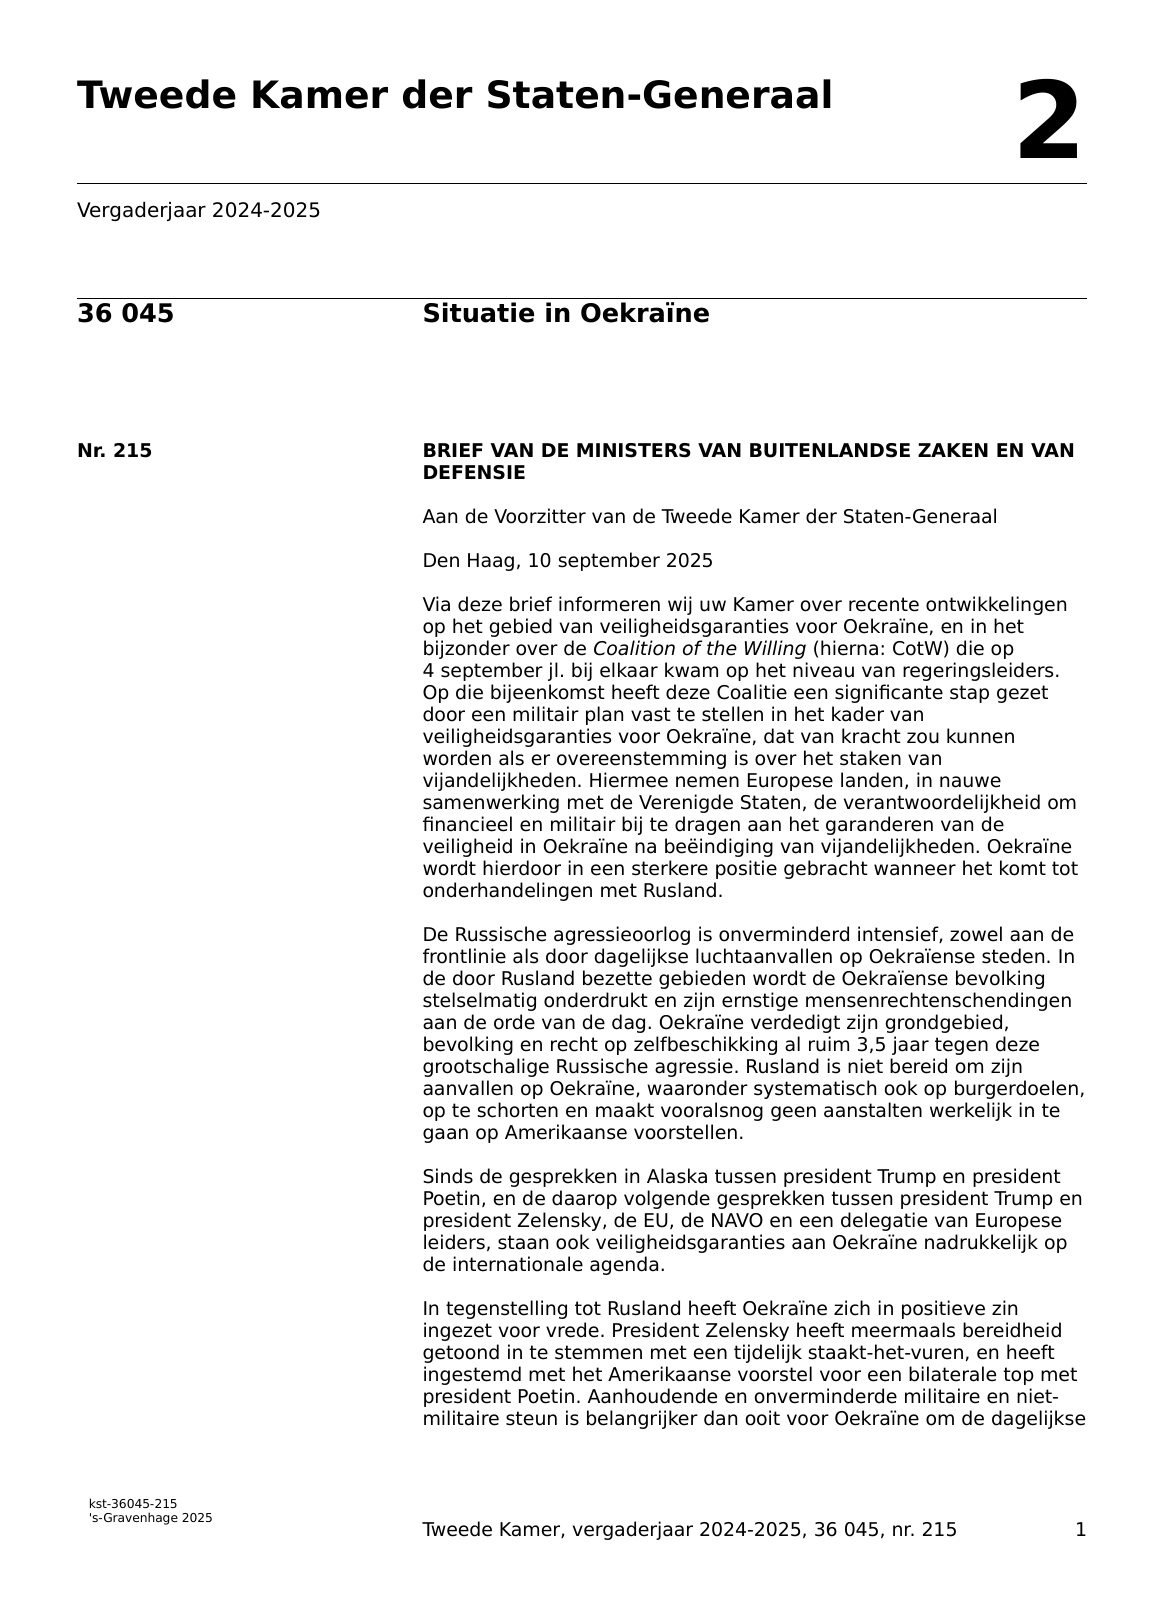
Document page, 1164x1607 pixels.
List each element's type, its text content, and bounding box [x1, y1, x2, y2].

text De Russische agressieoorlog is onverminderd intensief, zowel aan de frontlinie als door dagelijkse luchtaanvallen op Oekraïense steden. In de door Rusland bezette gebieden wordt de Oekraïense bevolking stelselmatig onderdrukt en zijn ernstige mensenrechtenschendingen aan de orde van de dag. Oekraïne verdedigt zijn grondgebied, bevolking en recht op zelfbeschikking al ruim 3,5 jaar tegen deze grootschalige Russische agressie. Rusland is niet bereid om zijn aanvallen op Oekraïne, waaronder systematisch ook op burgerdoelen, op te schorten en maakt vooralsnog geen aanstalten werkelijk in te gaan op Amerikaanse voorstellen. [422, 924, 1087, 1144]
text Via deze brief informeren wij uw Kamer over recente ontwikkelingen op het gebied van veiligheidsgaranties voor Oekraïne, en in het bijzonder over de Coalition of the Willing (hierna: CotW) die op 4 september jl. bij elkaar kwam op het niveau van regeringsleiders. Op die bijeenkomst heeft deze Coalitie een significante stap gezet door een militair plan vast te stellen in het kader van veiligheidsgaranties voor Oekraïne, dat van kracht zou kunnen worden als er overeenstemming is over het staken van vijandelijkheden. Hiermee nemen Europese landen, in nauwe samenwerking met de Verenigde Staten, de verantwoordelijkheid om financieel en militair bij te dragen aan het garanderen van de veiligheid in Oekraïne na beëindiging van vijandelijkheden. Oekraïne wordt hierdoor in een sterkere positie gebracht wanneer het komt tot onderhandelingen met Rusland. [422, 594, 1087, 902]
text Den Haag, 10 september 2025 [422, 550, 1087, 572]
text Sinds de gesprekken in Alaska tussen president Trump en president Poetin, en de daarop volgende gesprekken tussen president Trump en president Zelensky, de EU, de NAVO en een delegatie van Europese leiders, staan ook veiligheidsgaranties aan Oekraïne nadrukkelijk op de internationale agenda. [422, 1166, 1087, 1276]
text In tegenstelling tot Rusland heeft Oekraïne zich in positieve zin ingezet voor vrede. President Zelensky heeft meermaals bereidheid getoond in te stemmen met een tijdelijk staakt-het-vuren, en heeft ingestemd met het Amerikaanse voorstel voor een bilaterale top met president Poetin. Aanhoudende en onverminderde militaire en niet-militaire steun is belangrijker dan ooit voor Oekraïne om de dagelijkse [422, 1298, 1087, 1430]
table_header Tweede Kamer der Staten-Generaal [77, 59, 886, 183]
table_header 2 [886, 59, 1087, 183]
text 's-Gravenhage 2025 [88, 1511, 323, 1525]
subtitle Nr. 215 BRIEF VAN DE MINISTERS VAN BUITENLANDSE ZAKEN EN VAN DEFENSIE [77, 440, 1087, 484]
table_cell Vergaderjaar 2024-2025 [77, 184, 1087, 298]
text kst-36045-215 [88, 1497, 323, 1511]
text Aan de Voorzitter van de Tweede Kamer der Staten-Generaal [422, 506, 1087, 528]
subtitle 36 045 Situatie in Oekraïne [77, 299, 1087, 329]
